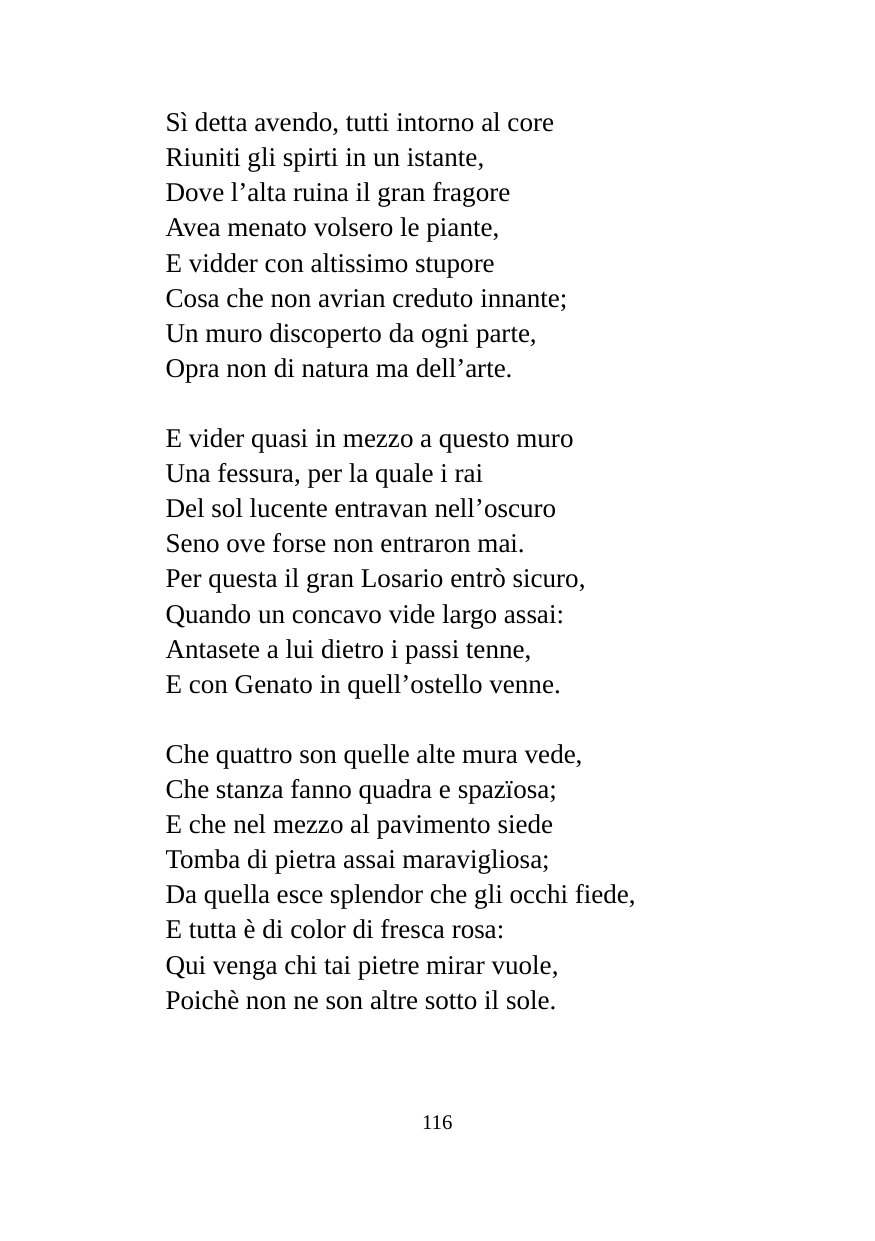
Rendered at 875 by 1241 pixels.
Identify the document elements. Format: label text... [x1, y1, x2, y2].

text E vidder con altissimo stupore [165, 247, 768, 278]
text Cosa che non avrian creduto innante; [165, 282, 768, 313]
text Antasete a lui dietro i passi tenne, [165, 633, 768, 664]
text Una fessura, per la quale i rai [165, 457, 768, 488]
text Qui venga chi tai pietre mirar vuole, [165, 949, 768, 980]
text Per questa il gran Losario entrò sicuro, [165, 563, 768, 594]
text Tomba di pietra assai maravigliosa; [165, 843, 768, 874]
text Del sol lucente entravan nell’oscuro [165, 492, 768, 523]
text Riuniti gli spirti in un istante, [165, 141, 768, 172]
text Che stanza fanno quadra e spazïosa; [165, 773, 768, 804]
text Un muro discoperto da ogni parte, [165, 317, 768, 348]
text Avea menato volsero le piante, [165, 212, 768, 243]
text Che quattro son quelle alte mura vede, [165, 738, 768, 769]
text Seno ove forse non entraron mai. [165, 527, 768, 559]
text E vider quasi in mezzo a questo muro [165, 422, 768, 453]
text E che nel mezzo al pavimento siede [165, 808, 768, 839]
text E tutta è di color di fresca rosa: [165, 914, 768, 945]
text Poichè non ne son altre sotto il sole. [165, 984, 768, 1015]
text E con Genato in quell’ostello venne. [165, 668, 768, 699]
text Quando un concavo vide largo assai: [165, 598, 768, 629]
text Opra non di natura ma dell’arte. [165, 352, 768, 383]
text Dove l’alta ruina il gran fragore [165, 176, 768, 208]
text Da quella esce splendor che gli occhi fiede, [165, 878, 768, 910]
text Sì detta avendo, tutti intorno al core [165, 106, 768, 137]
